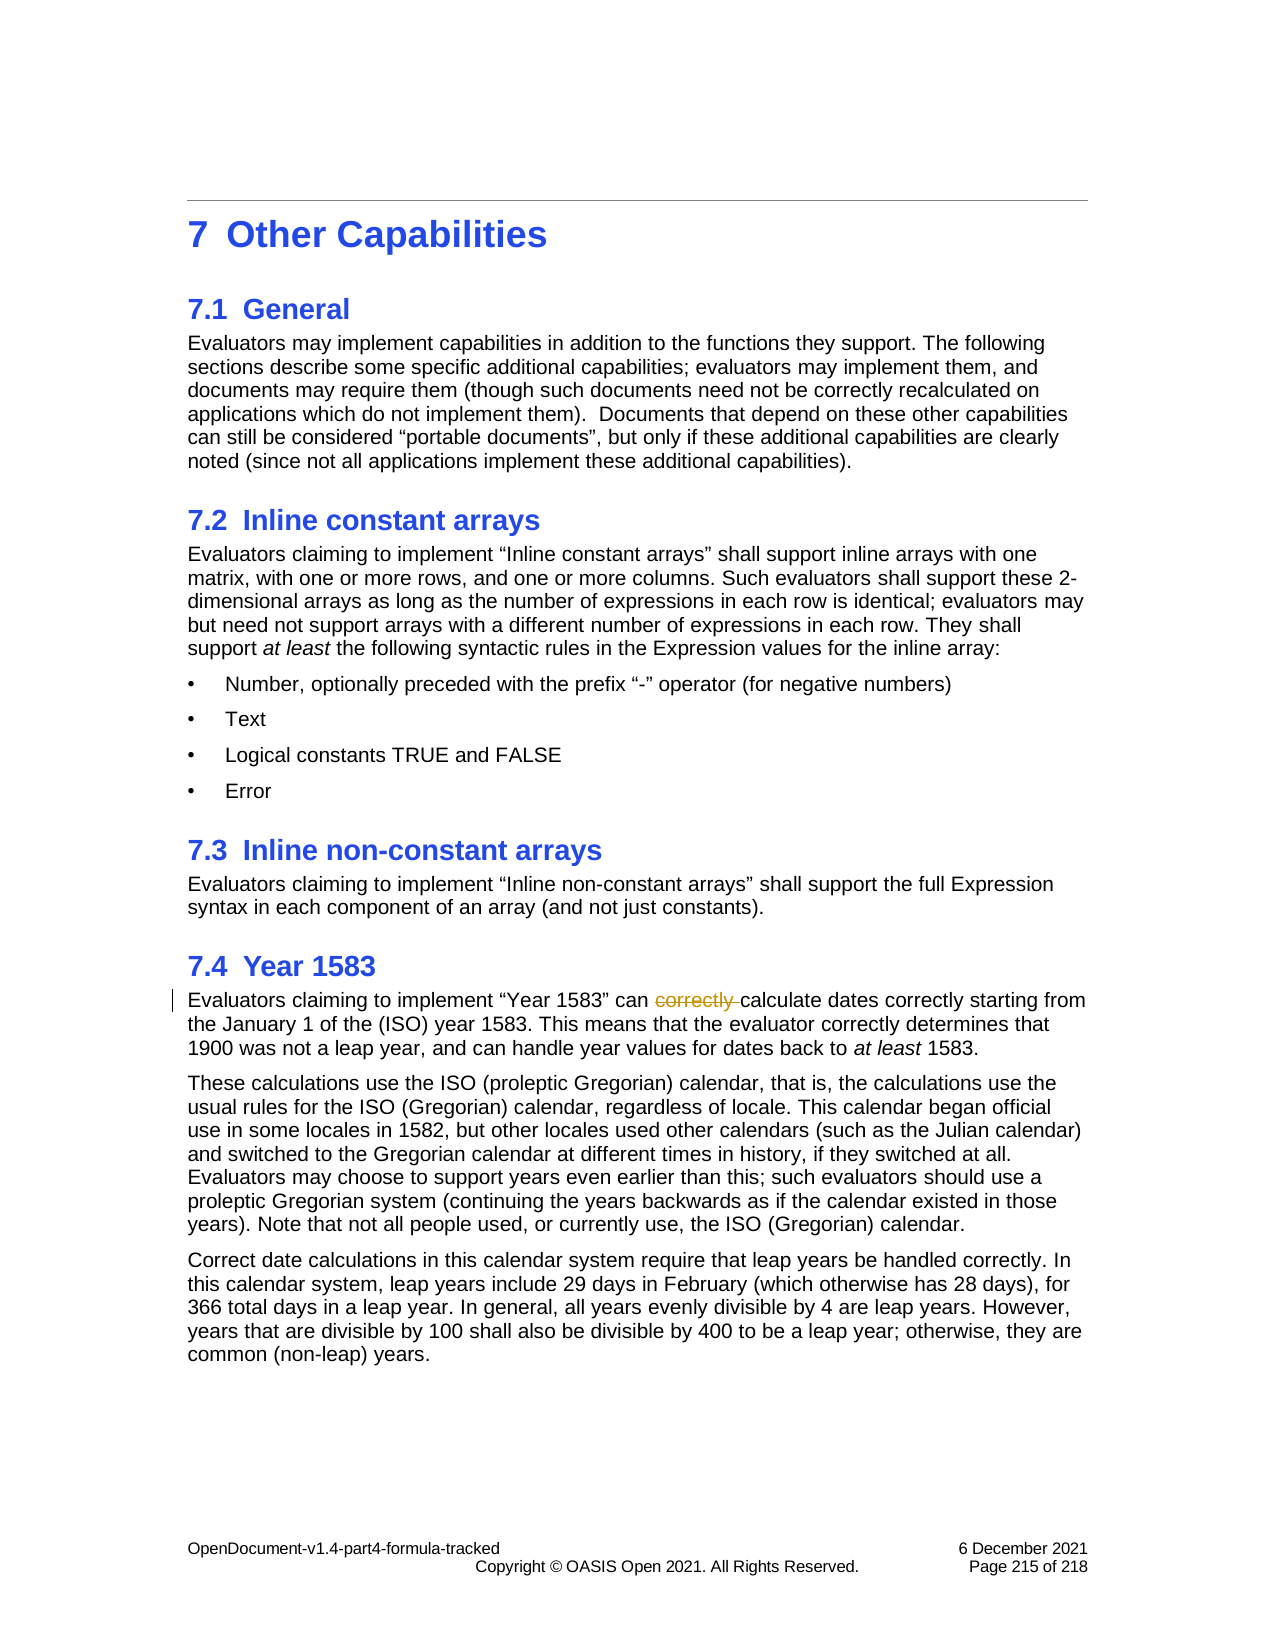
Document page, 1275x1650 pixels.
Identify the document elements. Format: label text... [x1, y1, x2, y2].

subtitle Year 1583 [187, 950, 1088, 983]
list Text [187, 708, 1088, 731]
text These calculations use the ISO (proleptic Gregorian) calendar, that is, the calculations use the usual rules for the ISO (Gregorian) calendar, regardless of locale. This calendar began official use in some locales in 1582, but other locales used other calendars (such as the Julian calendar) and switched to the Gregorian calendar at different times in history, if they switched at all. Evaluators may choose to support years even earlier than this; such evaluators should use a proleptic Gregorian system (continuing the years backwards as if the calendar existed in those years). Note that not all people used, or currently use, the ISO (Gregorian) calendar. [187, 1072, 1088, 1236]
list Error [187, 779, 1088, 803]
text Evaluators claiming to implement “Year 1583” can calculate dates correctly starting from the January 1 of the (ISO) year 1583. This means that the evaluator correctly determines that 1900 was not a leap year, and can handle year values for dates back to at least 1583. [187, 989, 1088, 1059]
text Correct date calculations in this calendar system require that leap years be handled correctly. In this calendar system, leap years include 29 days in February (which otherwise has 28 days), for 366 total days in a leap year. In general, all years evenly divisible by 4 are leap years. However, years that are divisible by 100 shall also be divisible by 400 to be a leap year; otherwise, they are common (non-leap) years. [187, 1248, 1088, 1366]
text Evaluators claiming to implement “Inline constant arrays” shall support inline arrays with one matrix, with one or more rows, and one or more columns. Such evaluators shall support these 2-dimensional arrays as long as the number of expressions in each row is identical; evaluators may but need not support arrays with a different number of expressions in each row. They shall support at least the following syntactic rules in the Expression values for the inline array: [187, 542, 1088, 660]
list Number, optionally preceded with the prefix “-” operator (for negative numbers) [187, 672, 1088, 696]
text Evaluators may implement capabilities in addition to the functions they support. The following sections describe some specific additional capabilities; evaluators may implement them, and documents may require them (though such documents need not be correctly recalculated on applications which do not implement them). Documents that depend on these other capabilities can still be considered “portable documents”, but only if these additional capabilities are clearly noted (since not all applications implement these additional capabilities). [187, 332, 1088, 473]
subtitle Other Capabilities [187, 201, 1088, 256]
subtitle Inline constant arrays [187, 504, 1088, 536]
subtitle Inline non-constant arrays [187, 834, 1088, 866]
text Evaluators claiming to implement “Inline non-constant arrays” shall support the full Expression syntax in each component of an array (and not just constants). [187, 872, 1088, 919]
subtitle General [187, 293, 1088, 326]
list Logical constants TRUE and FALSE [187, 743, 1088, 767]
